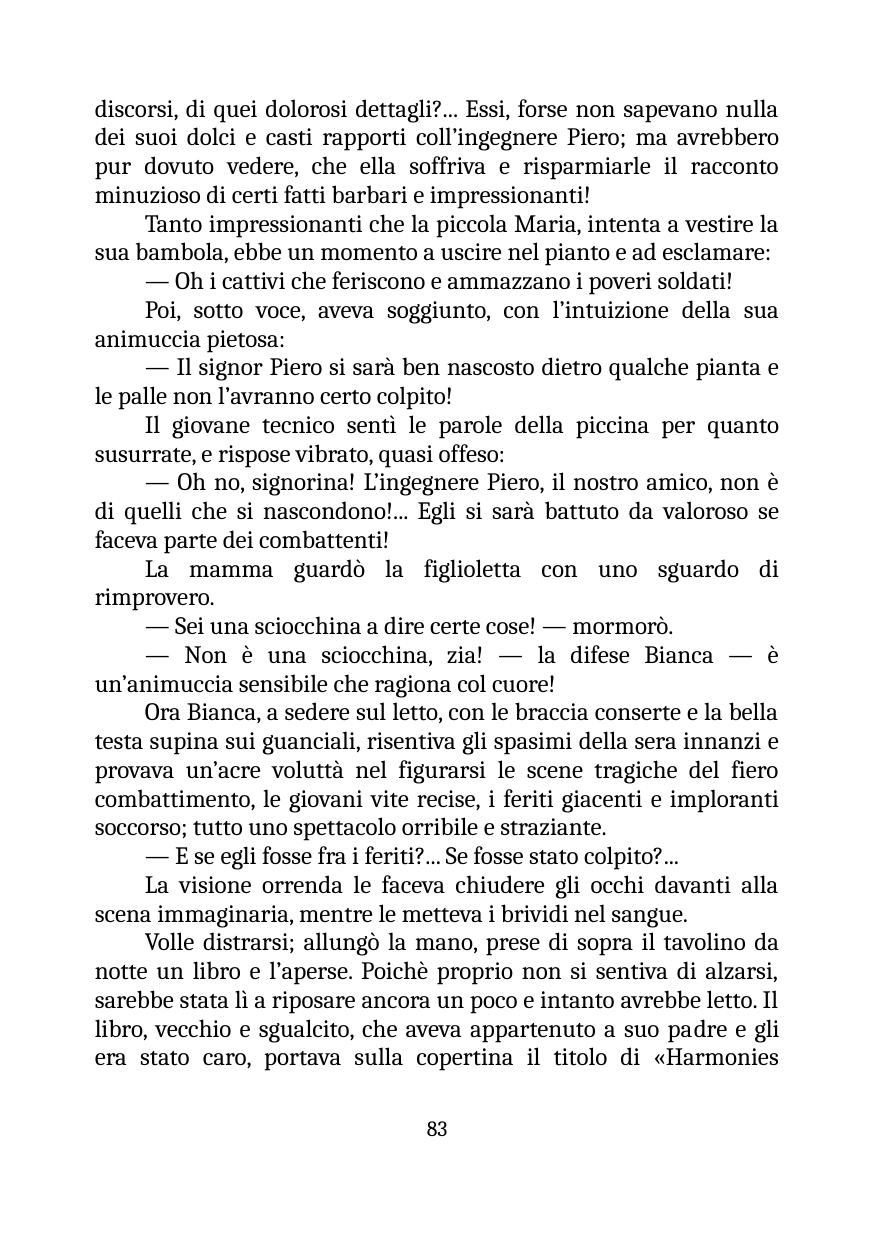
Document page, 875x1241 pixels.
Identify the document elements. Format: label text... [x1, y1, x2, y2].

text — E se egli fosse fra i feriti?... Se fosse stato colpito?... [94, 842, 779, 871]
text — Oh i cattivi che feriscono e ammazzano i poveri soldati! [94, 267, 779, 296]
text La mamma guardò la figlioletta con uno sguardo di rimprovero. [94, 554, 779, 612]
text Poi, sotto voce, aveva soggiunto, con l’intuizione della sua animuccia pietosa: [94, 296, 779, 353]
text Volle distrarsi; allungò la mano, prese di sopra il tavolino da notte un libro e l’aperse. Poichè proprio non si sentiva di alzarsi, sarebbe stata lì a riposare ancora un poco e intanto avrebbe letto. Il libro, vecchio e sgualcito, che aveva appartenuto a suo padre e gli era stato caro, portava sulla copertina il titolo di «Harmonies [94, 928, 779, 1072]
text Tanto impressionanti che la piccola Maria, intenta a vestire la sua bambola, ebbe un momento a uscire nel pianto e ad esclamare: [94, 209, 779, 267]
text — Non è una sciocchina, zia! — la difese Bianca — è un’animuccia sensibile che ragiona col cuore! [94, 641, 779, 698]
text — Il signor Piero si sarà ben nascosto dietro qualche pianta e le palle non l’avranno certo colpito! [94, 353, 779, 411]
text La visione orrenda le faceva chiudere gli occhi davanti alla scena immaginaria, mentre le metteva i brividi nel sangue. [94, 871, 779, 928]
text — Oh no, signorina! L’ingegnere Piero, il nostro amico, non è di quelli che si nascondono!... Egli si sarà battuto da valoroso se faceva parte dei combattenti! [94, 468, 779, 554]
text Il giovane tecnico sentì le parole della piccina per quanto susurrate, e rispose vibrato, quasi offeso: [94, 411, 779, 468]
text — Sei una sciocchina a dire certe cose! — mormorò. [94, 612, 779, 641]
text Ora Bianca, a sedere sul letto, con le braccia conserte e la bella testa supina sui guanciali, risentiva gli spasimi della sera innanzi e provava un’acre voluttà nel figurarsi le scene tragiche del fiero combattimento, le giovani vite recise, i feriti giacenti e imploranti soccorso; tutto uno spettacolo orribile e straziante. [94, 698, 779, 842]
text discorsi, di quei dolorosi dettagli?... Essi, forse non sapevano nulla dei suoi dolci e casti rapporti coll’ingegnere Piero; ma avrebbero pur dovuto vedere, che ella soffriva e risparmiarle il racconto minuzioso di certi fatti barbari e impressionanti! [94, 94, 779, 209]
